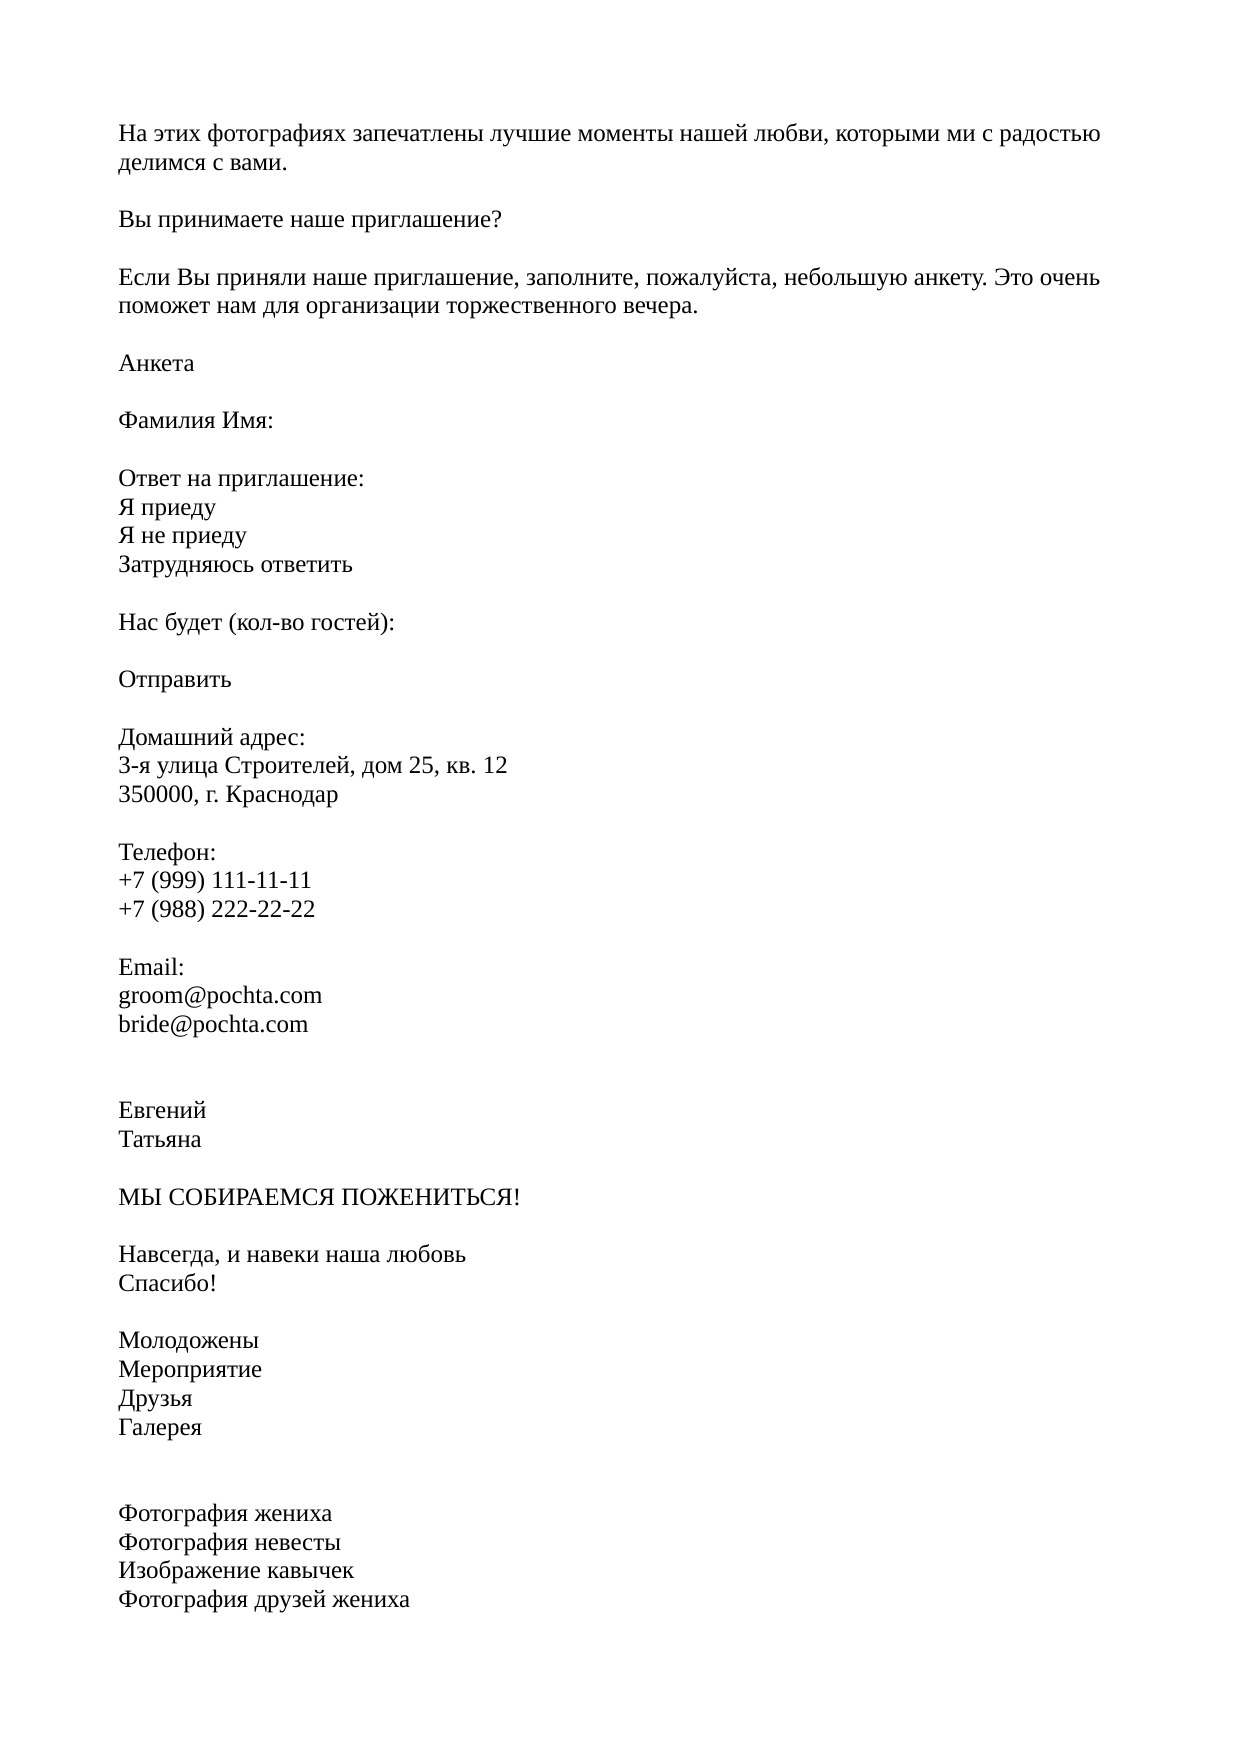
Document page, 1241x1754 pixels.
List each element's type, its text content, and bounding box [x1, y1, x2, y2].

text Фамилия Имя: [118, 406, 1122, 434]
text Email: [118, 952, 1122, 981]
text Друзья [118, 1383, 1122, 1412]
text +7 (999) 111-11-11 [118, 866, 1122, 894]
text МЫ СОБИРАЕМСЯ ПОЖЕНИТЬСЯ! [118, 1182, 1122, 1211]
text Молодожены [118, 1326, 1122, 1354]
text Отправить [118, 664, 1122, 693]
text Изображение кавычек [118, 1556, 1122, 1584]
text Домашний адрес: [118, 722, 1122, 751]
text 3-я улица Строителей, дом 25, кв. 12 [118, 751, 1122, 779]
text Вы принимаете наше приглашение? [118, 204, 1122, 233]
text Фотография друзей жениха [118, 1584, 1122, 1613]
text Я не приеду [118, 521, 1122, 549]
text Мероприятие [118, 1354, 1122, 1383]
text Евгений [118, 1096, 1122, 1124]
text Нас будет (кол-во гостей): [118, 607, 1122, 636]
text Галерея [118, 1412, 1122, 1441]
text Фотография жениха [118, 1498, 1122, 1527]
text Татьяна [118, 1124, 1122, 1153]
text Если Вы приняли наше приглашение, заполните, пожалуйста, небольшую анкету. Это очень поможет нам для организации торжественного вечера. [118, 262, 1122, 319]
text groom@pochta.com [118, 981, 1122, 1009]
text Телефон: [118, 837, 1122, 866]
text bride@pochta.com [118, 1009, 1122, 1038]
text Навсегда, и навеки наша любовь [118, 1239, 1122, 1268]
text Анкета [118, 348, 1122, 377]
text 350000, г. Краснодар [118, 779, 1122, 808]
text На этих фотографиях запечатлены лучшие моменты нашей любви, которыми ми с радостью делимся с вами. [118, 118, 1122, 176]
text Фотография невесты [118, 1527, 1122, 1556]
text Ответ на приглашение: [118, 463, 1122, 492]
text Затрудняюсь ответить [118, 549, 1122, 578]
text +7 (988) 222-22-22 [118, 894, 1122, 923]
text Я приеду [118, 492, 1122, 521]
text Спасибо! [118, 1268, 1122, 1297]
